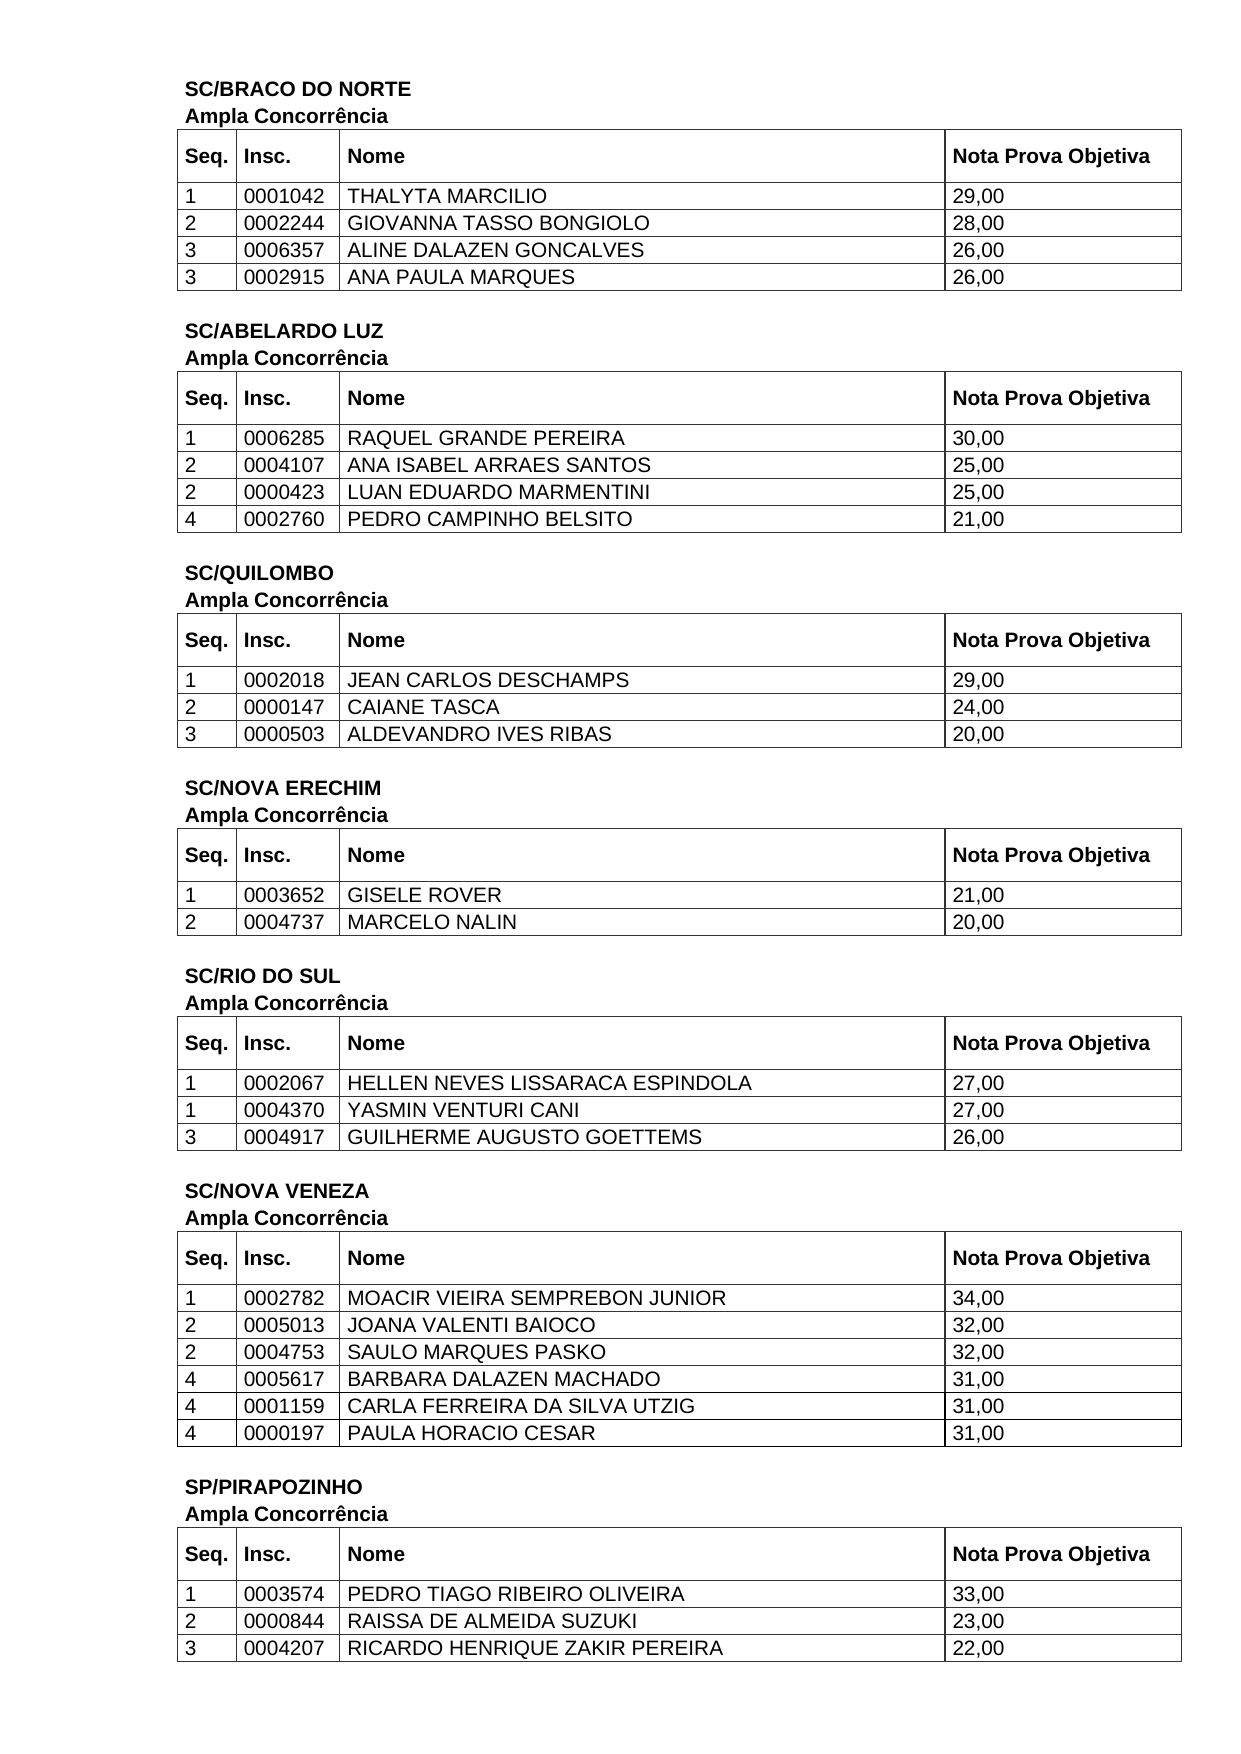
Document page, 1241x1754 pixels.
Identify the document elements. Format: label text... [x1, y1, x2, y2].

table_cell 0002760 [237, 506, 339, 532]
table_cell [340, 748, 945, 774]
table_cell 0002018 [237, 667, 339, 693]
table_cell Ampla Concorrência [177, 102, 945, 129]
table_cell 34,00 [946, 1285, 1181, 1311]
table_cell [340, 1151, 945, 1177]
table_cell 0005617 [237, 1366, 339, 1392]
table_cell 2 [178, 909, 236, 935]
table_cell Insc. [237, 1017, 339, 1069]
table_cell 0004737 [237, 909, 339, 935]
table_cell Insc. [237, 1528, 339, 1580]
table_cell MARCELO NALIN [340, 909, 944, 935]
table_cell RAISSA DE ALMEIDA SUZUKI [340, 1608, 944, 1634]
table_cell [945, 1500, 1181, 1527]
table_cell 2 [178, 1608, 236, 1634]
table_cell 0001159 [237, 1393, 339, 1419]
table_cell Ampla Concorrência [177, 801, 945, 828]
table_cell 33,00 [946, 1581, 1181, 1607]
table_cell [236, 936, 340, 962]
table_cell [177, 936, 236, 962]
table_cell 0006285 [237, 425, 339, 451]
table_cell Ampla Concorrência [177, 1500, 945, 1527]
table_cell 32,00 [946, 1339, 1181, 1365]
table_cell [945, 1151, 1181, 1177]
table_cell 0004107 [237, 452, 339, 478]
table_cell PEDRO TIAGO RIBEIRO OLIVEIRA [340, 1581, 944, 1607]
table_cell LUAN EDUARDO MARMENTINI [340, 479, 944, 505]
table_cell ANA PAULA MARQUES [340, 264, 944, 290]
table_cell [236, 1662, 340, 1688]
table_cell [945, 1204, 1181, 1231]
table_cell [945, 748, 1181, 774]
table_cell Nota Prova Objetiva [946, 1528, 1181, 1580]
table_cell 2 [178, 479, 236, 505]
table_cell 0002782 [237, 1285, 339, 1311]
table_cell Ampla Concorrência [177, 1204, 945, 1231]
table_cell 2 [178, 210, 236, 236]
table_cell Seq. [178, 130, 236, 182]
table_cell [945, 291, 1181, 317]
table_cell Nome [340, 829, 944, 881]
table_cell 4 [178, 1366, 236, 1392]
table_cell Seq. [178, 614, 236, 666]
table_cell 3 [178, 264, 236, 290]
table_cell GISELE ROVER [340, 882, 944, 908]
table_cell 0000147 [237, 694, 339, 720]
table_cell Insc. [237, 372, 339, 424]
table_cell 0002067 [237, 1070, 339, 1096]
table_cell 26,00 [946, 237, 1181, 263]
table_cell SC/NOVA VENEZA [177, 1177, 945, 1204]
table_cell SC/RIO DO SUL [177, 962, 945, 989]
table_cell 2 [178, 452, 236, 478]
table_cell 29,00 [946, 183, 1181, 209]
table_cell 2 [178, 694, 236, 720]
table_cell [236, 748, 340, 774]
table_cell Insc. [237, 614, 339, 666]
table_cell 1 [178, 425, 236, 451]
table_cell [945, 1473, 1181, 1500]
table_cell [177, 291, 236, 317]
table_cell [340, 291, 945, 317]
table_cell Nota Prova Objetiva [946, 372, 1181, 424]
table_cell Nome [340, 130, 944, 182]
table_cell Ampla Concorrência [177, 344, 945, 371]
table_cell 0003574 [237, 1581, 339, 1607]
table_cell [340, 936, 945, 962]
table_cell 0003652 [237, 882, 339, 908]
table_cell Nota Prova Objetiva [946, 829, 1181, 881]
table_cell MOACIR VIEIRA SEMPREBON JUNIOR [340, 1285, 944, 1311]
table_cell Nome [340, 1017, 944, 1069]
table_cell 31,00 [946, 1366, 1181, 1392]
table_cell CARLA FERREIRA DA SILVA UTZIG [340, 1393, 944, 1419]
table_cell RAQUEL GRANDE PEREIRA [340, 425, 944, 451]
table_cell Seq. [178, 372, 236, 424]
table_cell Nota Prova Objetiva [946, 130, 1181, 182]
table_cell ANA ISABEL ARRAES SANTOS [340, 452, 944, 478]
table_cell SC/ABELARDO LUZ [177, 317, 945, 344]
table_cell Insc. [237, 829, 339, 881]
table_cell Seq. [178, 1232, 236, 1284]
table_cell PEDRO CAMPINHO BELSITO [340, 506, 944, 532]
table_cell SC/NOVA ERECHIM [177, 774, 945, 801]
table_cell 3 [178, 237, 236, 263]
table_cell 2 [178, 1312, 236, 1338]
table_cell Nome [340, 372, 944, 424]
table_cell SC/QUILOMBO [177, 559, 945, 586]
table_cell 2 [178, 1339, 236, 1365]
table_cell GIOVANNA TASSO BONGIOLO [340, 210, 944, 236]
table_header [945, 75, 1181, 102]
table_cell Nome [340, 1528, 944, 1580]
table_cell 24,00 [946, 694, 1181, 720]
table_cell [945, 1447, 1181, 1473]
table_cell 1 [178, 183, 236, 209]
table_cell RICARDO HENRIQUE ZAKIR PEREIRA [340, 1635, 944, 1661]
table_cell Seq. [178, 1528, 236, 1580]
table_cell 26,00 [946, 264, 1181, 290]
table_cell 0002244 [237, 210, 339, 236]
table_cell 21,00 [946, 506, 1181, 532]
table_cell 25,00 [946, 452, 1181, 478]
table_cell Nota Prova Objetiva [946, 1232, 1181, 1284]
table_cell 30,00 [946, 425, 1181, 451]
table_cell Ampla Concorrência [177, 989, 945, 1016]
table_cell 3 [178, 1124, 236, 1150]
table_cell 1 [178, 1070, 236, 1096]
table_cell SAULO MARQUES PASKO [340, 1339, 944, 1365]
table_cell [236, 1447, 340, 1473]
table_cell CAIANE TASCA [340, 694, 944, 720]
table_cell 4 [178, 1420, 236, 1446]
table_cell Insc. [237, 130, 339, 182]
table_cell [340, 1662, 945, 1688]
table_cell 25,00 [946, 479, 1181, 505]
table_cell THALYTA MARCILIO [340, 183, 944, 209]
table_cell 0004753 [237, 1339, 339, 1365]
table_cell 32,00 [946, 1312, 1181, 1338]
table_cell [945, 962, 1181, 989]
table_cell Ampla Concorrência [177, 586, 945, 613]
table_cell 4 [178, 506, 236, 532]
table_cell 0002915 [237, 264, 339, 290]
table_cell 1 [178, 882, 236, 908]
table_cell 0001042 [237, 183, 339, 209]
table_cell [945, 1662, 1181, 1688]
table_cell Nota Prova Objetiva [946, 1017, 1181, 1069]
table_cell [945, 344, 1181, 371]
table_cell [945, 801, 1181, 828]
table_cell [236, 533, 340, 559]
table_cell [177, 533, 236, 559]
table_cell HELLEN NEVES LISSARACA ESPINDOLA [340, 1070, 944, 1096]
table_cell [236, 1151, 340, 1177]
table_cell ALDEVANDRO IVES RIBAS [340, 721, 944, 747]
table_cell [177, 1151, 236, 1177]
table_cell SP/PIRAPOZINHO [177, 1473, 945, 1500]
table_cell 0005013 [237, 1312, 339, 1338]
table_cell Nome [340, 614, 944, 666]
table_cell 4 [178, 1393, 236, 1419]
table_cell 22,00 [946, 1635, 1181, 1661]
table_cell [945, 317, 1181, 344]
table_cell 0000423 [237, 479, 339, 505]
table_header SC/BRACO DO NORTE [177, 75, 945, 102]
table_cell Nota Prova Objetiva [946, 614, 1181, 666]
table_cell GUILHERME AUGUSTO GOETTEMS [340, 1124, 944, 1150]
table_cell [945, 586, 1181, 613]
table_cell 0004917 [237, 1124, 339, 1150]
table_cell 3 [178, 721, 236, 747]
table_cell 3 [178, 1635, 236, 1661]
table_cell [177, 748, 236, 774]
table_cell [177, 1447, 236, 1473]
table_cell Seq. [178, 1017, 236, 1069]
table_cell [177, 1662, 236, 1688]
table_cell BARBARA DALAZEN MACHADO [340, 1366, 944, 1392]
table_cell 29,00 [946, 667, 1181, 693]
table_cell [945, 1177, 1181, 1204]
table_cell [945, 533, 1181, 559]
table_cell 0000197 [237, 1420, 339, 1446]
table_cell [340, 533, 945, 559]
table_cell [945, 936, 1181, 962]
table_cell 1 [178, 1285, 236, 1311]
table_cell JEAN CARLOS DESCHAMPS [340, 667, 944, 693]
table_cell 20,00 [946, 909, 1181, 935]
table_cell 0000844 [237, 1608, 339, 1634]
table_cell [945, 989, 1181, 1016]
table_cell 27,00 [946, 1070, 1181, 1096]
table_cell JOANA VALENTI BAIOCO [340, 1312, 944, 1338]
table_cell 31,00 [946, 1393, 1181, 1419]
table_cell 0004370 [237, 1097, 339, 1123]
table_cell 1 [178, 1581, 236, 1607]
table_cell 21,00 [946, 882, 1181, 908]
table_cell Insc. [237, 1232, 339, 1284]
table_cell 27,00 [946, 1097, 1181, 1123]
table_cell 28,00 [946, 210, 1181, 236]
table_cell Nome [340, 1232, 944, 1284]
table_cell [945, 102, 1181, 129]
table_cell YASMIN VENTURI CANI [340, 1097, 944, 1123]
table_cell 1 [178, 1097, 236, 1123]
table_cell 0004207 [237, 1635, 339, 1661]
table_cell ALINE DALAZEN GONCALVES [340, 237, 944, 263]
table_cell PAULA HORACIO CESAR [340, 1420, 944, 1446]
table_cell [945, 774, 1181, 801]
table_cell [236, 291, 340, 317]
table_cell 26,00 [946, 1124, 1181, 1150]
table_cell 31,00 [946, 1420, 1181, 1446]
table_cell [340, 1447, 945, 1473]
table_cell [945, 559, 1181, 586]
table_cell 23,00 [946, 1608, 1181, 1634]
table_cell 20,00 [946, 721, 1181, 747]
table_cell Seq. [178, 829, 236, 881]
table_cell 1 [178, 667, 236, 693]
table_cell 0006357 [237, 237, 339, 263]
table_cell 0000503 [237, 721, 339, 747]
